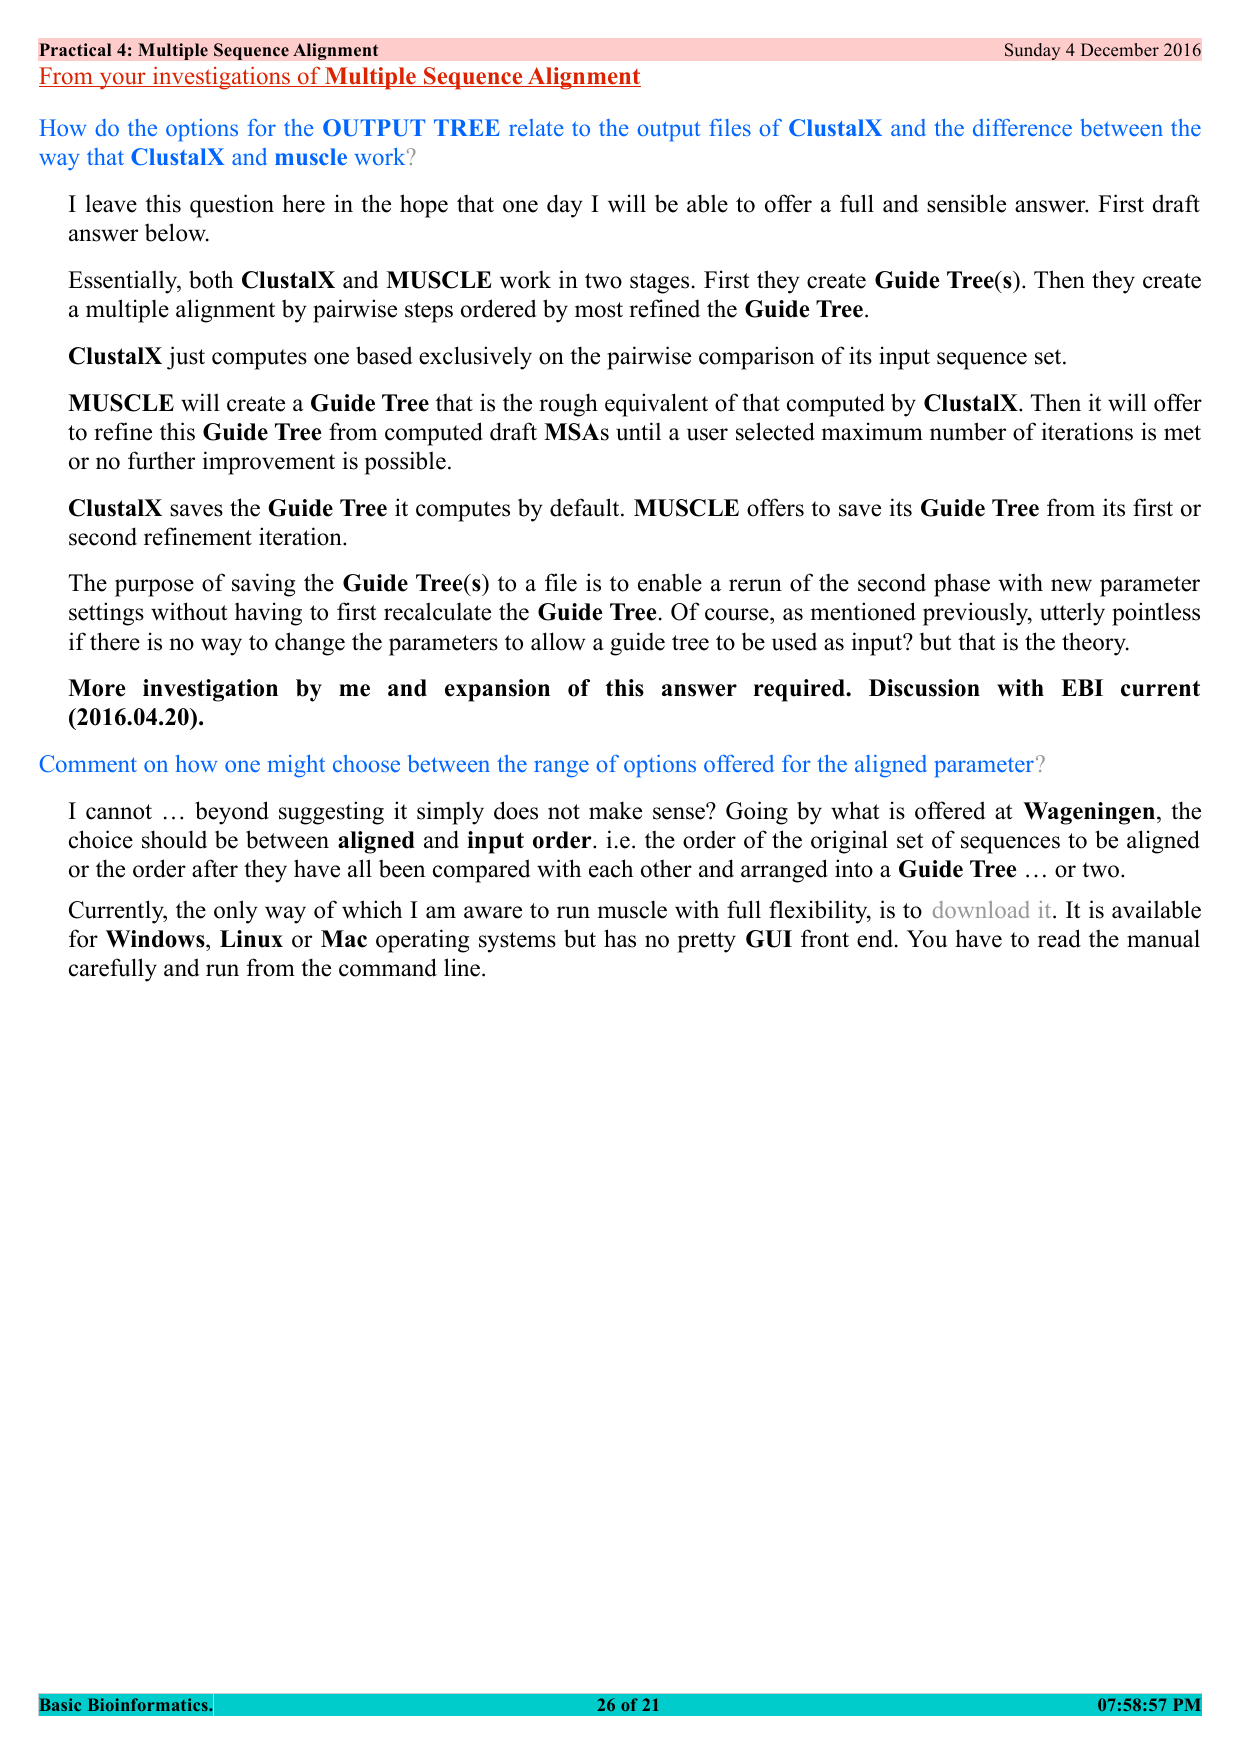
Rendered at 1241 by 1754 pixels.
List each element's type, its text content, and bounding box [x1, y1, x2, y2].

text I leave this question here in the hope that one day I will be able to offer a full and sensible answer. First draft answer below. [68, 189, 1202, 247]
text MUSCLE will create a Guide Tree that is the rough equivalent of that computed by ClustalX. Then it will offer to refine this Guide Tree from computed draft MSAs until a user selected maximum number of iterations is met or no further improvement is possible. [68, 387, 1202, 475]
text ClustalX just computes one based exclusively on the pairwise comparison of its input sequence set. [68, 341, 1202, 370]
text Essentially, both ClustalX and MUSCLE work in two stages. First they create Guide Tree(s). Then they create a multiple alignment by pairwise steps ordered by most refined the Guide Tree. [68, 265, 1202, 323]
text I cannot … beyond suggesting it simply does not make sense? Going by what is offered at Wageningen, the choice should be between aligned and input order. i.e. the order of the original set of sequences to be aligned or the order after they have all been compared with each other and arranged into a Guide Tree … or two. [68, 796, 1202, 883]
text How do the options for the OUTPUT TREE relate to the output files of ClustalX and the difference between the way that ClustalX and muscle work? [38, 113, 1202, 171]
text ClustalX saves the Guide Tree it computes by default. MUSCLE offers to save its Guide Tree from its first or second refinement iteration. [68, 492, 1202, 551]
text The purpose of saving the Guide Tree(s) to a file is to enable a rerun of the second phase with new parameter settings without having to first recalculate the Guide Tree. Of course, as mentioned previously, utterly pointless if there is no way to change the parameters to allow a guide tree to be used as input? but that is the theory. [68, 568, 1202, 655]
text More investigation by me and expansion of this answer required. Discussion with EBI current (2016.04.20). [68, 673, 1202, 731]
text Comment on how one might choose between the range of options offered for the aligned parameter? [38, 749, 1202, 778]
text From your investigations of Multiple Sequence Alignment [38, 61, 1202, 89]
text Currently, the only way of which I am aware to run muscle with full flexibility, is to download it. It is available for Windows, Linux or Mac operating systems but has no pretty GUI front end. You have to read the manual carefully and run from the command line. [68, 895, 1202, 982]
